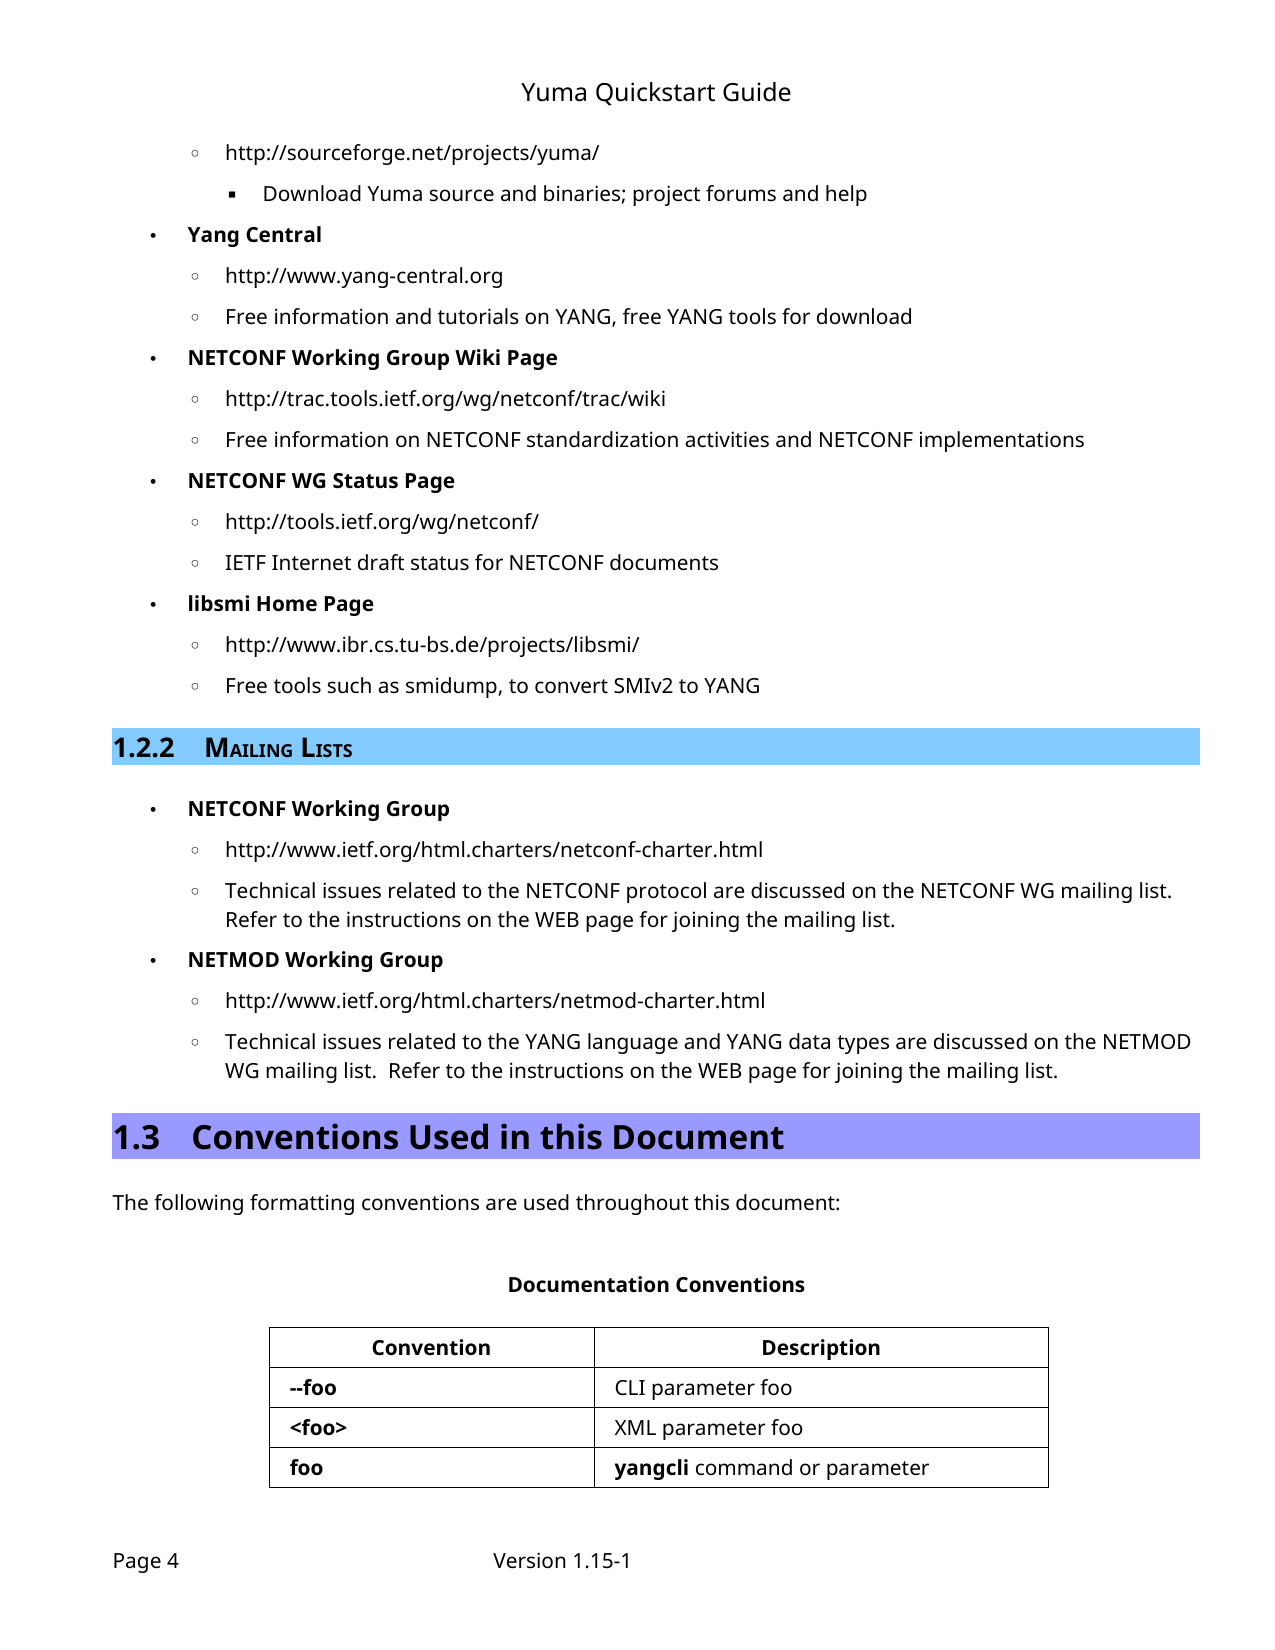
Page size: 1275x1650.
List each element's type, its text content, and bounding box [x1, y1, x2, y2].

list http://www.ietf.org/html.charters/netmod-charter.html [187, 987, 1200, 1015]
table_header Description [595, 1328, 1048, 1367]
list NETMOD Working Group [150, 946, 1200, 974]
list http://www.ietf.org/html.charters/netconf-charter.html [187, 835, 1200, 864]
table_cell yangcli command or parameter [595, 1448, 1048, 1487]
list Free information on NETCONF standardization activities and NETCONF implementations [187, 425, 1200, 453]
list NETCONF Working Group Wiki Page [150, 343, 1200, 372]
list libsmi Home Page [150, 589, 1200, 617]
list IETF Internet draft status for NETCONF documents [187, 548, 1200, 576]
list http://trac.tools.ietf.org/wg/netconf/trac/wiki [187, 384, 1200, 413]
table_cell <foo> [270, 1408, 594, 1447]
list http://tools.ietf.org/wg/netconf/ [187, 507, 1200, 535]
list Technical issues related to the NETCONF protocol are discussed on the NETCONF WG mailing list. Refer to the instructions on the WEB page for joining the mailing list. [187, 876, 1200, 933]
subtitle Mailing Lists [112, 728, 1200, 765]
list Download Yuma source and binaries; project forums and help [225, 179, 1200, 208]
list Free tools such as smidump, to convert SMIv2 to YANG [187, 671, 1200, 699]
table_cell XML parameter foo [595, 1408, 1048, 1447]
list Yang Central [150, 220, 1200, 249]
list http://sourceforge.net/projects/yuma/ [187, 138, 1200, 167]
list http://www.ibr.cs.tu-bs.de/projects/libsmi/ [187, 630, 1200, 658]
table_cell CLI parameter foo [595, 1368, 1048, 1407]
subtitle Documentation Conventions [127, 1270, 1185, 1298]
list Free information and tutorials on YANG, free YANG tools for download [187, 302, 1200, 331]
table_cell foo [270, 1448, 594, 1487]
list NETCONF WG Status Page [150, 466, 1200, 494]
table_cell --foo [270, 1368, 594, 1407]
list http://www.yang-central.org [187, 261, 1200, 290]
table_header Convention [270, 1328, 594, 1367]
subtitle Conventions Used in this Document [112, 1113, 1200, 1159]
list NETCONF Working Group [150, 794, 1200, 823]
text The following formatting conventions are used throughout this document: [112, 1188, 1200, 1217]
list Technical issues related to the YANG language and YANG data types are discussed on the NETMOD WG mailing list. Refer to the instructions on the WEB page for joining the mailing list. [187, 1027, 1200, 1084]
